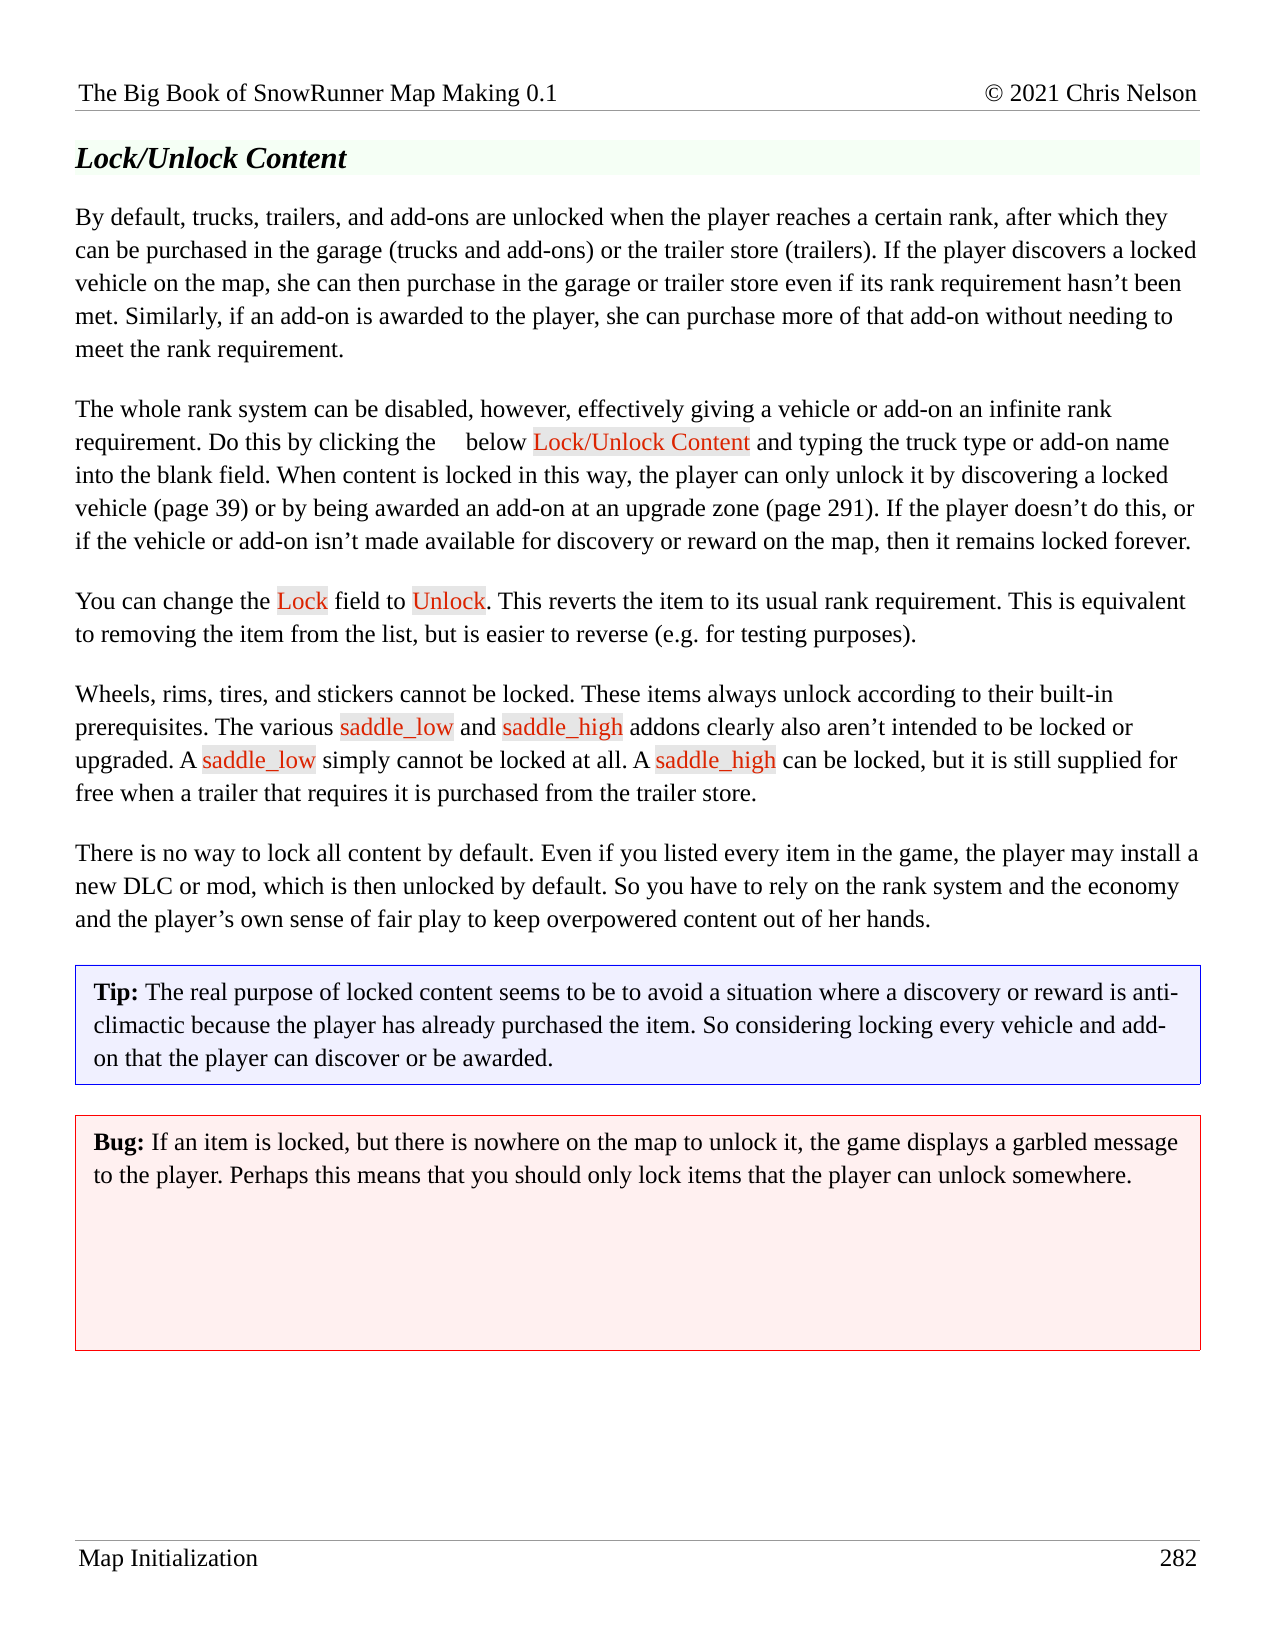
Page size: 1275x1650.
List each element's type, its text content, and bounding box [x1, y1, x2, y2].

text You can change the Lock field to Unlock. This reverts the item to its usual rank requirement. This is equivalent to removing the item from the list, but is easier to reverse (e.g. for testing purposes). [75, 586, 1200, 648]
text By default, trucks, trailers, and add-ons are unlocked when the player reaches a certain rank, after which they can be purchased in the garage (trucks and add-ons) or the trailer store (trailers). If the player discovers a locked vehicle on the map, she can then purchase in the garage or trailer store even if its rank requirement hasn’t been met. Similarly, if an add-on is awarded to the player, she can purchase more of that add-on without needing to meet the rank requirement. [75, 202, 1200, 363]
text The whole rank system can be disabled, however, effectively giving a vehicle or add-on an infinite rank requirement. Do this by clicking the ➕ below Lock/Unlock Content and typing the truck type or add-on name into the blank field. When content is locked in this way, the player can only unlock it by discovering a locked vehicle (page 39) or by being awarded an add-on at an upgrade zone (page 291). If the player doesn’t do this, or if the vehicle or add-on isn’t made available for discovery or reward on the map, then it remains locked forever. [75, 394, 1200, 555]
text There is no way to lock all content by default. Even if you listed every item in the game, the player may install a new DLC or mod, which is then unlocked by default. So you have to rely on the rank system and the economy and the player’s own sense of fair play to keep overpowered content out of her hands. [75, 838, 1200, 933]
text Wheels, rims, tires, and stickers cannot be locked. These items always unlock according to their built-in prerequisites. The various saddle_low and saddle_high addons clearly also aren’t intended to be locked or upgraded. A saddle_low simply cannot be locked at all. A saddle_high can be locked, but it is still supplied for free when a trailer that requires it is purchased from the trailer store. [75, 679, 1200, 807]
subtitle Lock/Unlock Content [75, 140, 1200, 175]
list The real purpose of locked content seems to be to avoid a situation where a discovery or reward is anti-climactic because the player has already purchased the item. So considering locking every vehicle and add-on that the player can discover or be awarded. [76, 966, 1200, 1084]
list If an item is locked, but there is nowhere on the map to unlock it, the game displays a garbled message to the player. Perhaps this means that you should only lock items that the player can unlock somewhere. [76, 1116, 1200, 1189]
